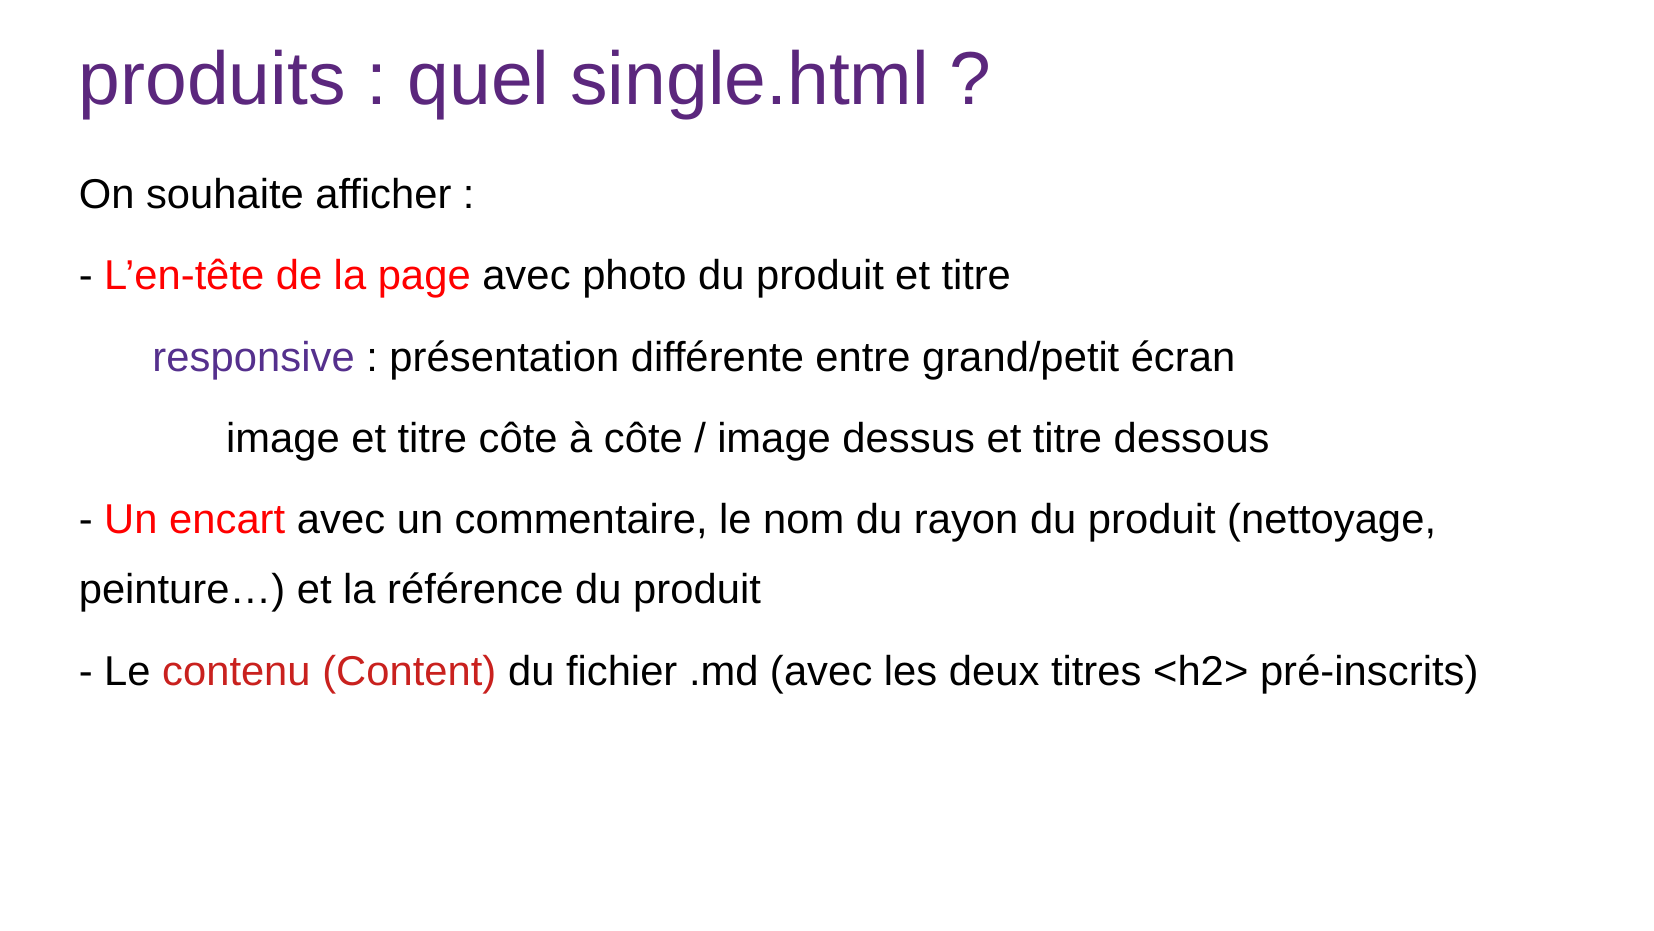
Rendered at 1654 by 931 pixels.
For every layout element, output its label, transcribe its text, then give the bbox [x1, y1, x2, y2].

title produits : quel single.html ? [78, 36, 1556, 147]
text_box On souhaite afficher : - L’en-tête de la page avec photo du produit et titre responsive : présentation différente entre grand/petit écran image et titre côte à côte / image dessus et titre dessous - Un encart avec un commentaire, le nom du rayon du produit (nettoyage, peinture…) et la référence du produit - Le contenu (Content) du fichier .md (avec les deux titres <h2> pré-inscrits) [78, 147, 1595, 886]
